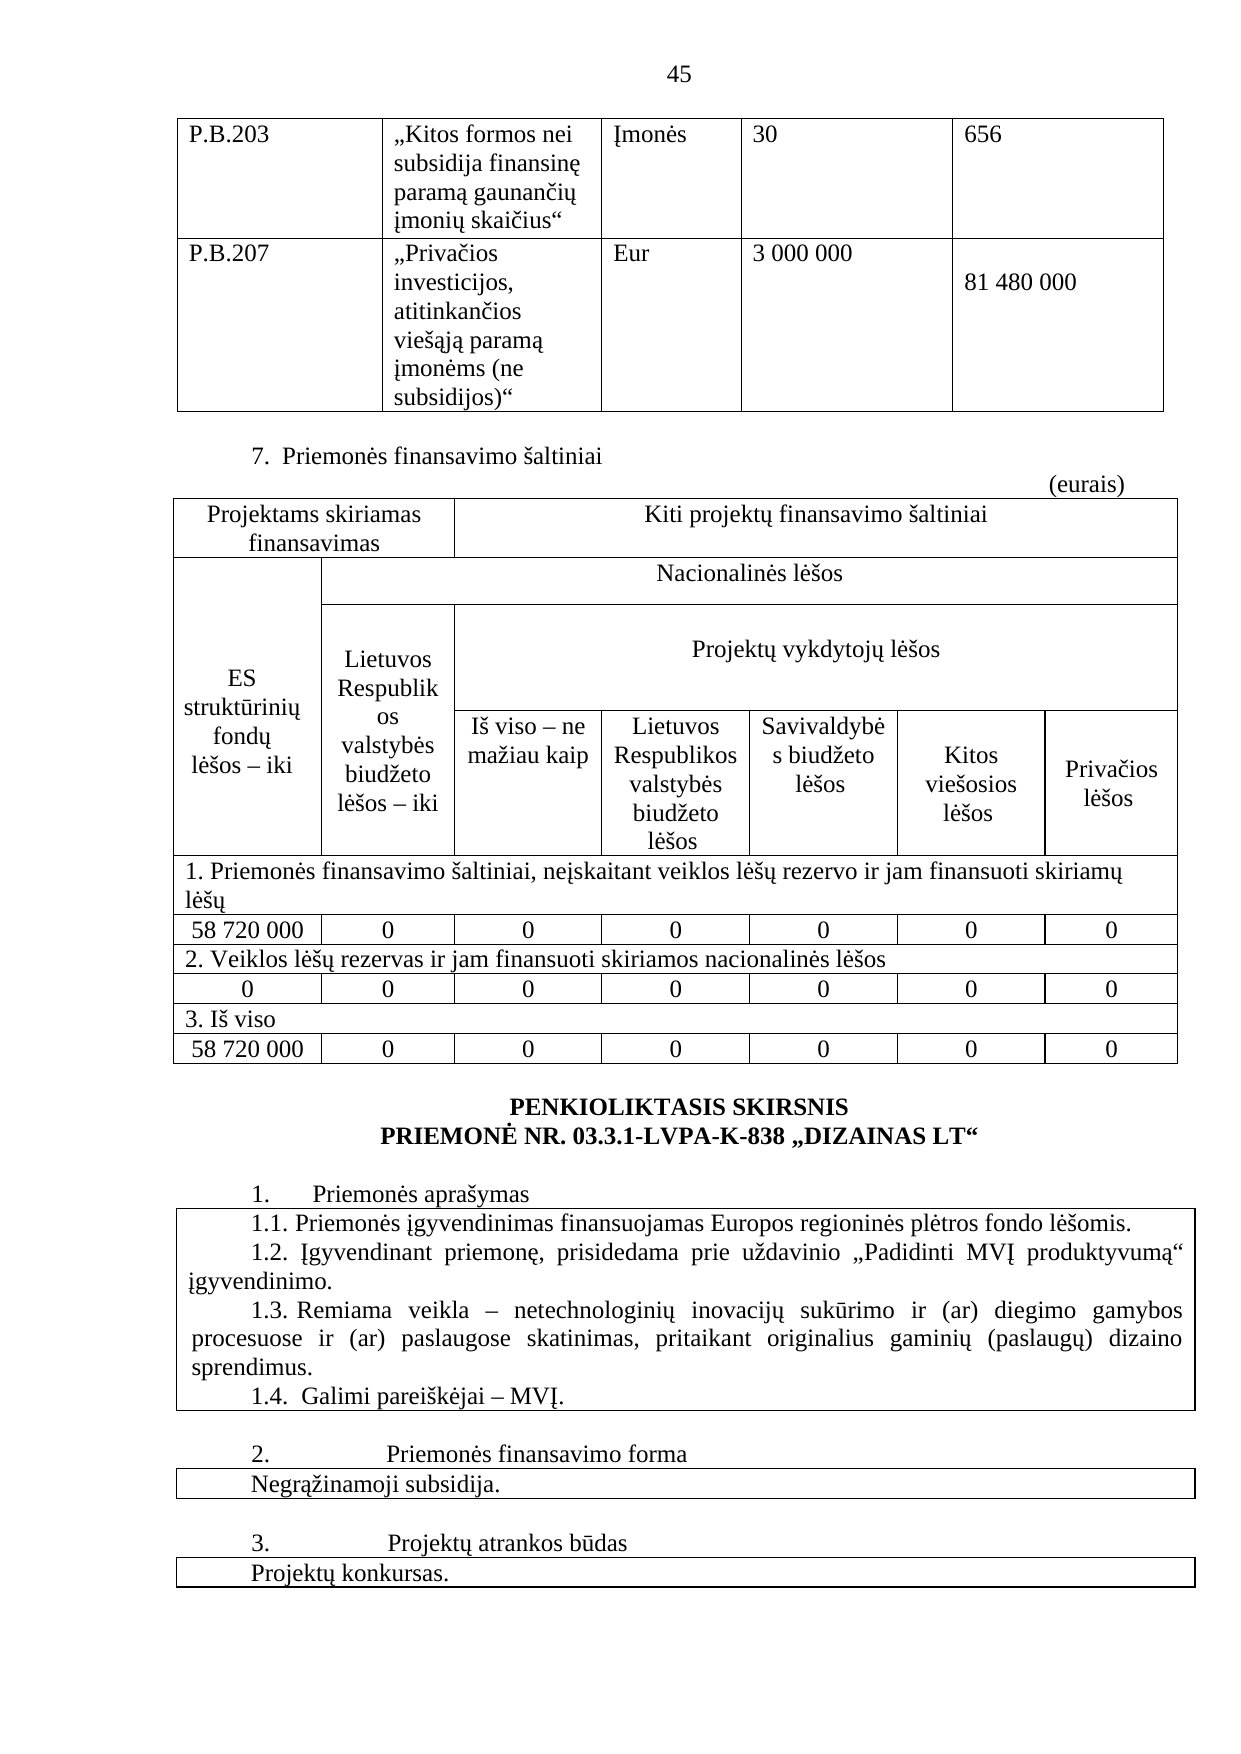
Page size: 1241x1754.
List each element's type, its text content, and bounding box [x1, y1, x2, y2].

table_cell 0 [898, 915, 1044, 943]
table_cell 81 480 000 [953, 239, 1163, 411]
text PENKIOLIKTASIS SKIRSNIS [177, 1092, 1181, 1121]
table_cell 30 [742, 119, 952, 237]
table_cell 0 [898, 974, 1044, 1003]
table_cell ES struktūrinių fondų lėšos – iki [174, 558, 321, 855]
text (eurais) [177, 469, 1181, 498]
table_cell 0 [1046, 1034, 1177, 1063]
table_cell Savivaldybės biudžeto lėšos [750, 711, 897, 855]
table_cell 0 [322, 1034, 454, 1063]
table_cell „Kitos formos nei subsidija finansinę paramą gaunančių įmonių skaičius“ [383, 119, 601, 237]
table_header Projektams skiriamas finansavimas [174, 499, 454, 557]
table_cell 0 [174, 974, 321, 1003]
table_cell 1.4. Galimi pareiškėjai – MVĮ. [177, 1381, 1194, 1410]
table_cell Lietuvos Respublikos valstybės biudžeto lėšos [602, 711, 749, 855]
table_cell 1. Priemonės finansavimo šaltiniai, neįskaitant veiklos lėšų rezervo ir jam finansuoti skiriamų lėšų [174, 856, 1177, 914]
table_cell 3. Iš viso [174, 1004, 1177, 1033]
table_cell 0 [322, 915, 454, 943]
table_cell 1.2. Įgyvendinant priemonę, prisidedama prie uždavinio „Padidinti MVĮ produktyvumą“ įgyvendinimo. [177, 1237, 1194, 1295]
table_cell 0 [602, 1034, 749, 1063]
table_cell Iš viso – ne mažiau kaip [455, 711, 601, 855]
table_cell 0 [898, 1034, 1044, 1063]
table_cell 0 [750, 974, 897, 1003]
table_header 1.1. Priemonės įgyvendinimas finansuojamas Europos regioninės plėtros fondo lėšomis. [177, 1209, 1194, 1237]
table_cell 0 [1046, 915, 1177, 943]
table_cell Projektų vykdytojų lėšos [455, 605, 1177, 710]
table_cell 2. Veiklos lėšų rezervas ir jam finansuoti skiriamos nacionalinės lėšos [174, 945, 1177, 973]
table_cell Eur [602, 239, 741, 411]
table_cell 656 [953, 119, 1163, 237]
table_cell P.B.203 [178, 119, 382, 237]
text 3. Projektų atrankos būdas [251, 1528, 1181, 1557]
table_cell 1.3. Remiama veikla – netechnologinių inovacijų sukūrimo ir (ar) diegimo gamybos procesuose ir (ar) paslaugose skatinimas, pritaikant originalius gaminių (paslaugų) dizaino sprendimus. [177, 1295, 1194, 1381]
table_cell Nacionalinės lėšos [322, 558, 1177, 604]
table_cell 0 [455, 974, 601, 1003]
table_cell 0 [750, 915, 897, 943]
table_cell 3 000 000 [742, 239, 952, 411]
table_cell Kitos viešosios lėšos [898, 711, 1044, 855]
table_header Negrąžinamoji subsidija. [177, 1469, 1194, 1498]
text 1. Priemonės aprašymas [177, 1179, 1181, 1207]
table_cell Privačios lėšos [1046, 711, 1177, 855]
table_cell 0 [602, 974, 749, 1003]
table_cell 0 [455, 1034, 601, 1063]
table_cell 0 [1046, 974, 1177, 1003]
table_cell „Privačios investicijos, atitinkančios viešąją paramą įmonėms (ne subsidijos)“ [383, 239, 601, 411]
table_cell 58 720 000 [174, 915, 321, 943]
text PRIEMONĖ NR. 03.3.1-LVPA-K-838 „DIZAINAS LT“ [177, 1121, 1181, 1150]
table_cell 0 [602, 915, 749, 943]
table_cell 0 [750, 1034, 897, 1063]
table_cell 0 [322, 974, 454, 1003]
table_header Projektų konkursas. [177, 1558, 1194, 1586]
table_cell 58 720 000 [174, 1034, 321, 1063]
text 7. Priemonės finansavimo šaltiniai [251, 441, 1181, 469]
table_cell Lietuvos Respublikos valstybės biudžeto lėšos – iki [322, 605, 454, 855]
text 2. Priemonės finansavimo forma [251, 1439, 1181, 1468]
table_cell Įmonės [602, 119, 741, 237]
table_cell 0 [455, 915, 601, 943]
table_cell P.B.207 [178, 239, 382, 411]
table_header Kiti projektų finansavimo šaltiniai [455, 499, 1177, 557]
